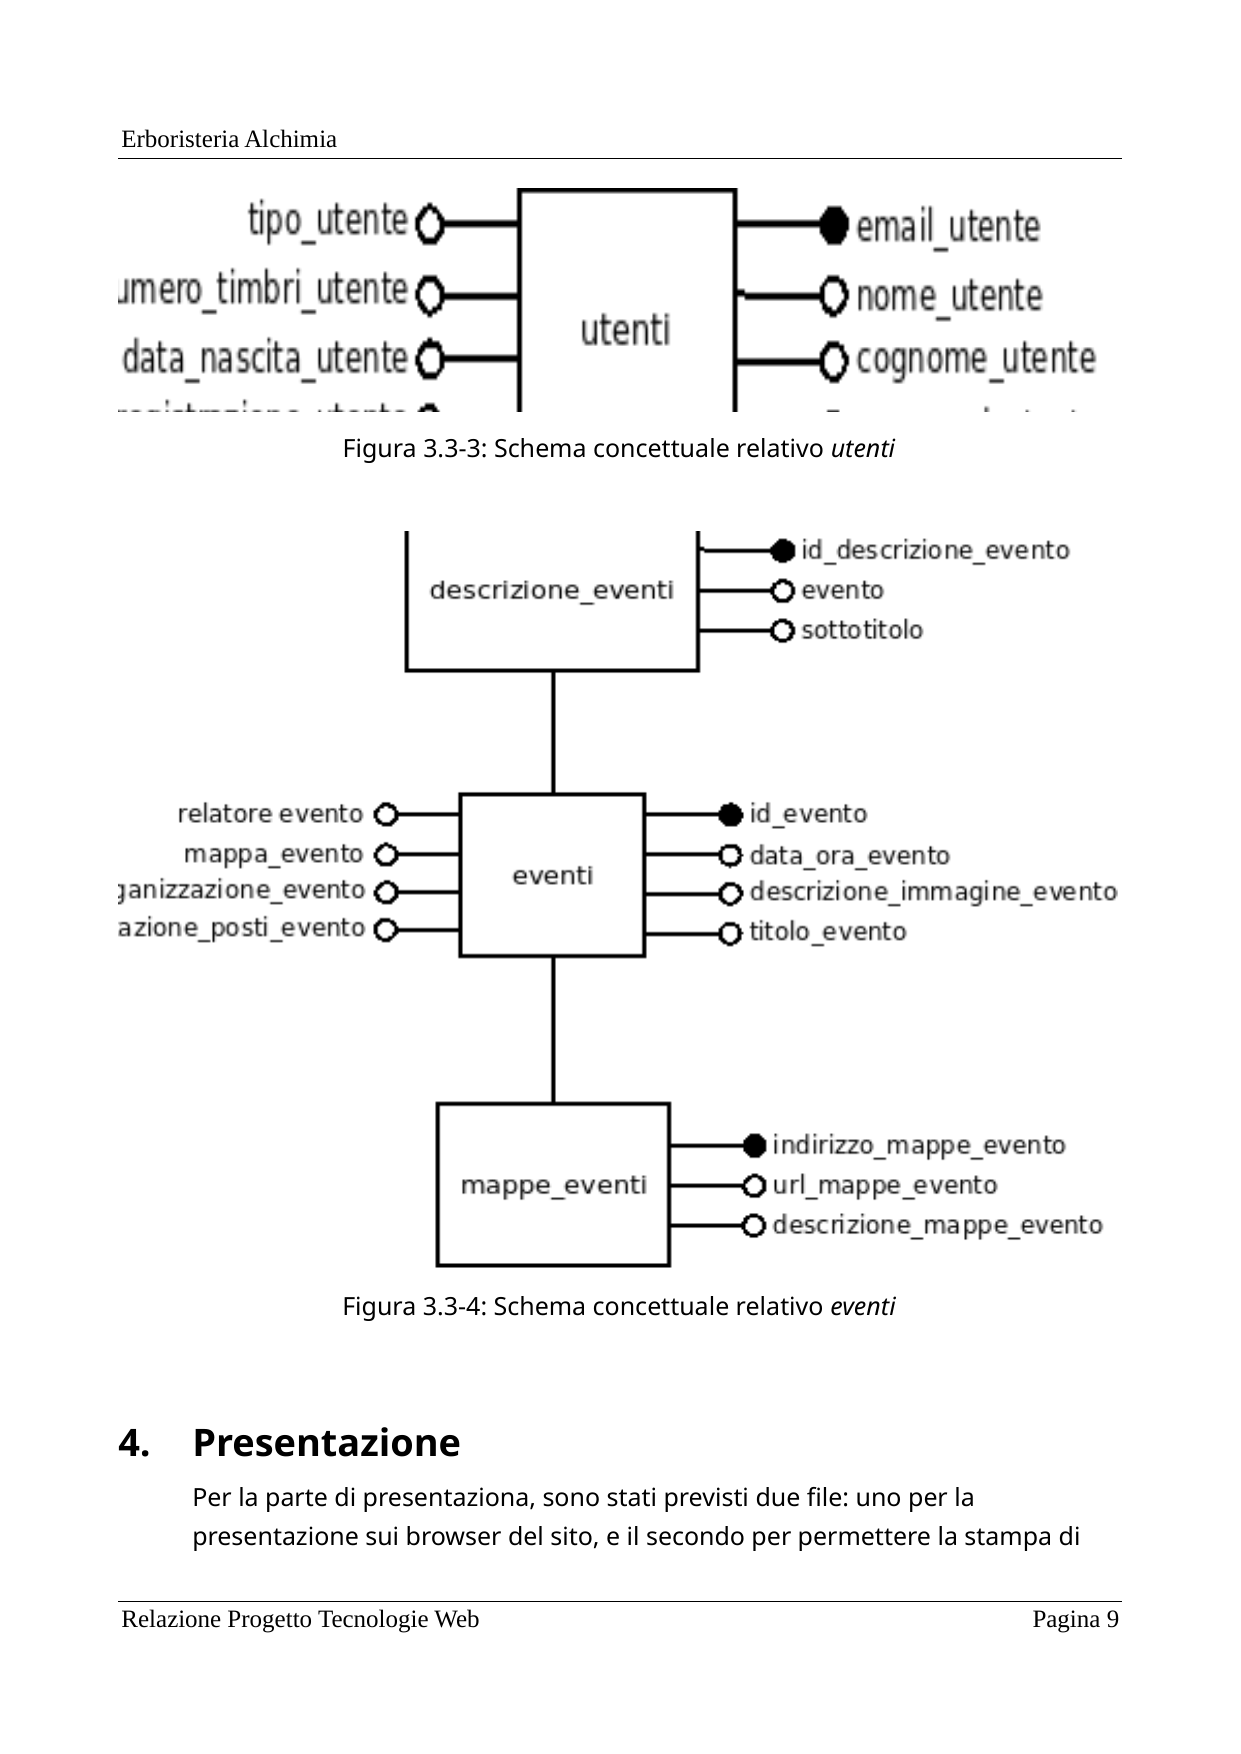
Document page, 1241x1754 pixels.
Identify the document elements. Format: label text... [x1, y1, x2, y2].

text Figura 3.3-4: Schema concettuale relativo eventi [118, 1289, 1122, 1323]
text Figura 3.3-3: Schema concettuale relativo utenti [118, 430, 1122, 464]
subtitle 4. Presentazione [118, 1415, 1122, 1467]
picture [835, 188, 1112, 386]
text Per la parte di presentaziona, sono stati previsti due file: uno per la presentazione sui browser del sito, e il secondo per permettere la stampa di [192, 1479, 1122, 1553]
